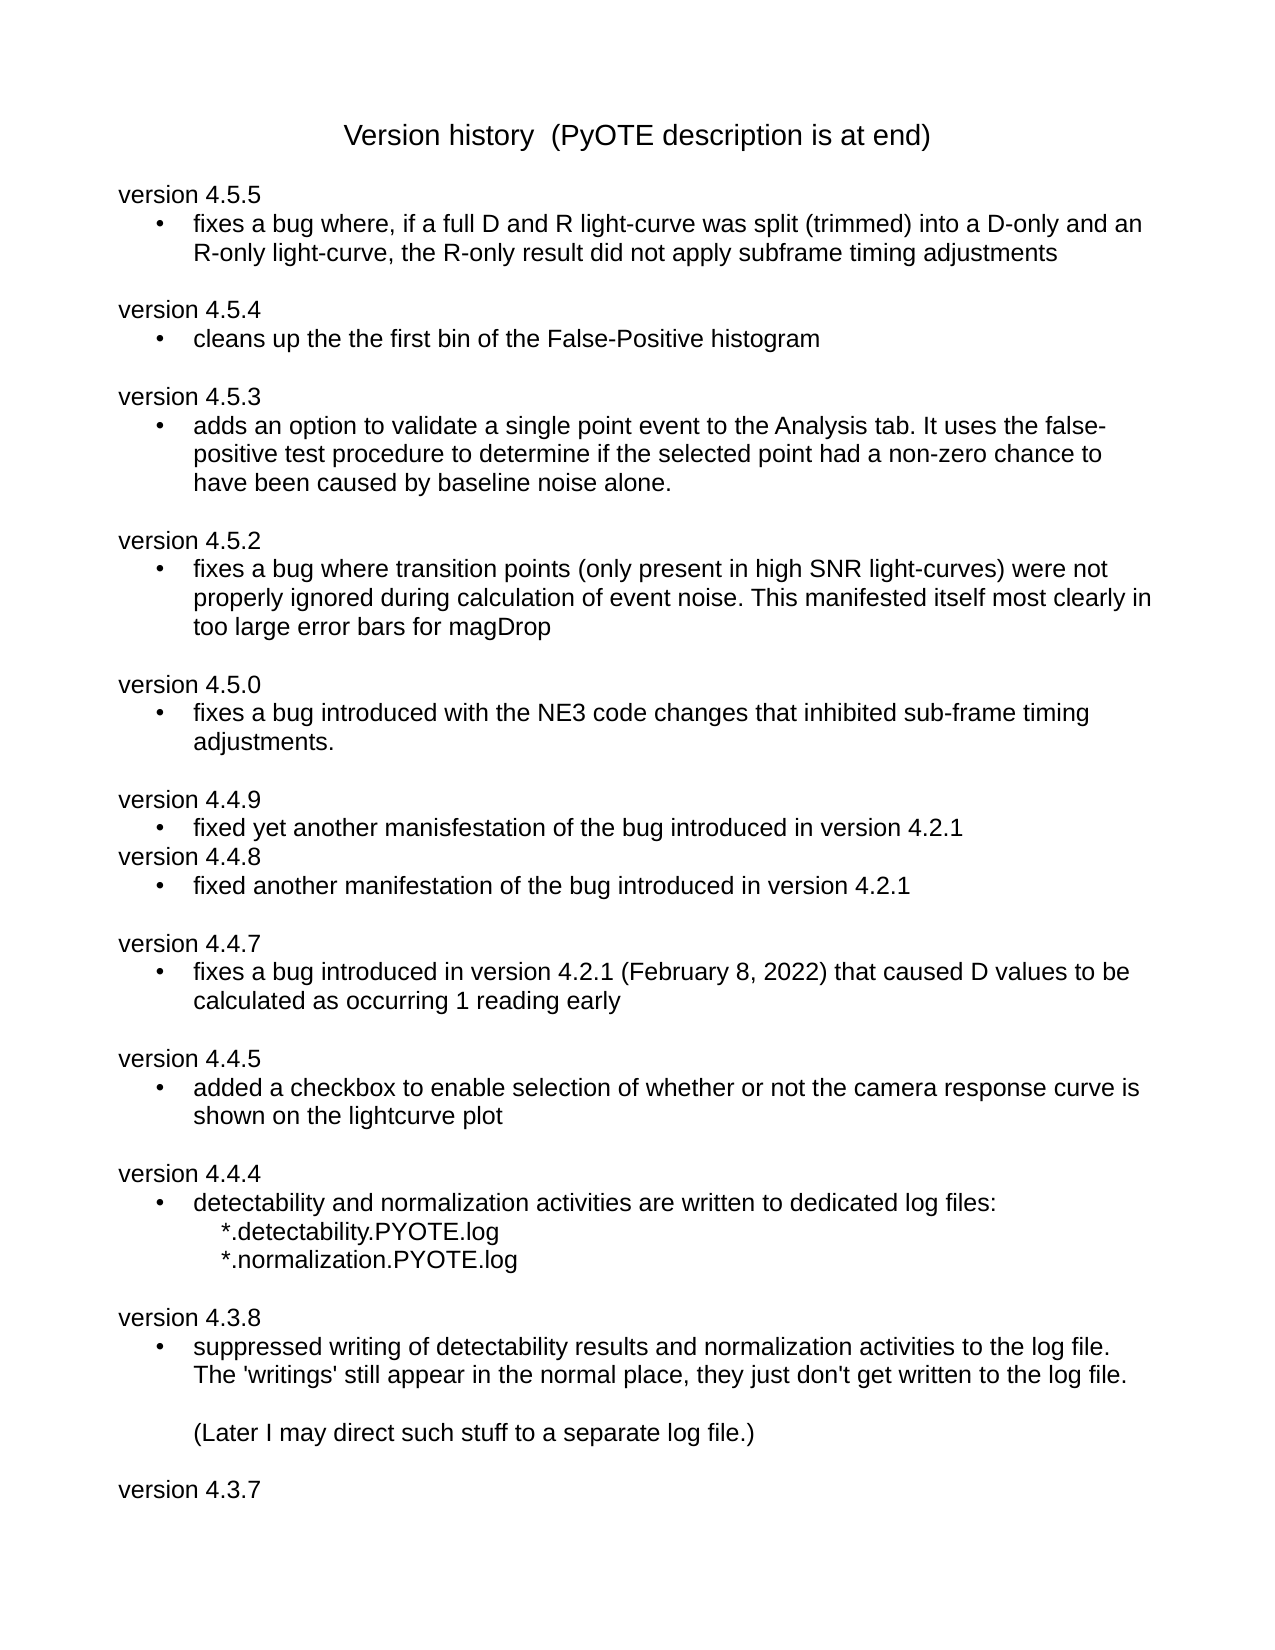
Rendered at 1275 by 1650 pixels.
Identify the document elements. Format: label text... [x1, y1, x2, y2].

list fixes a bug introduced with the NE3 code changes that inhibited sub-frame timing adjustments. [156, 698, 1157, 785]
list fixed yet another manisfestation of the bug introduced in version 4.2.1 [156, 813, 1157, 842]
list fixed another manifestation of the bug introduced in version 4.2.1 [156, 871, 1157, 929]
list suppressed writing of detectability results and normalization activities to the log file. The 'writings' still appear in the normal place, they just don't get written to the log file. (Later I may direct such stuff to a separate log file.) [156, 1331, 1157, 1475]
list adds an option to validate a single point event to the Analysis tab. It uses the false-positive test procedure to determine if the selected point had a non-zero chance to have been caused by baseline noise alone. [156, 411, 1157, 526]
list fixes a bug where transition points (only present in high SNR light-curves) were not properly ignored during calculation of event noise. This manifested itself most clearly in too large error bars for magDrop [156, 554, 1157, 669]
list detectability and normalization activities are written to dedicated log files: *.detectability.PYOTE.log *.normalization.PYOTE.log [156, 1188, 1157, 1303]
text version 4.5.3 [118, 382, 1157, 411]
text version 4.3.8 [118, 1303, 1157, 1331]
text version 4.4.8 [118, 842, 1157, 871]
text version 4.4.7 [118, 929, 1157, 957]
text version 4.3.7 [118, 1475, 1157, 1504]
text version 4.5.4 [118, 296, 1157, 324]
list cleans up the the first bin of the False-Positive histogram [156, 324, 1157, 382]
text Version history (PyOTE description is at end) [118, 118, 1157, 152]
list added a checkbox to enable selection of whether or not the camera response curve is shown on the lightcurve plot [156, 1072, 1157, 1159]
text version 4.5.5 [118, 180, 1157, 209]
text version 4.4.4 [118, 1159, 1157, 1188]
text version 4.4.9 [118, 785, 1157, 813]
list fixes a bug introduced in version 4.2.1 (February 8, 2022) that caused D values to be calculated as occurring 1 reading early [156, 957, 1157, 1044]
text version 4.4.5 [118, 1044, 1157, 1072]
text version 4.5.0 [118, 669, 1157, 698]
list fixes a bug where, if a full D and R light-curve was split (trimmed) into a D-only and an R-only light-curve, the R-only result did not apply subframe timing adjustments [156, 209, 1157, 296]
text version 4.5.2 [118, 526, 1157, 554]
